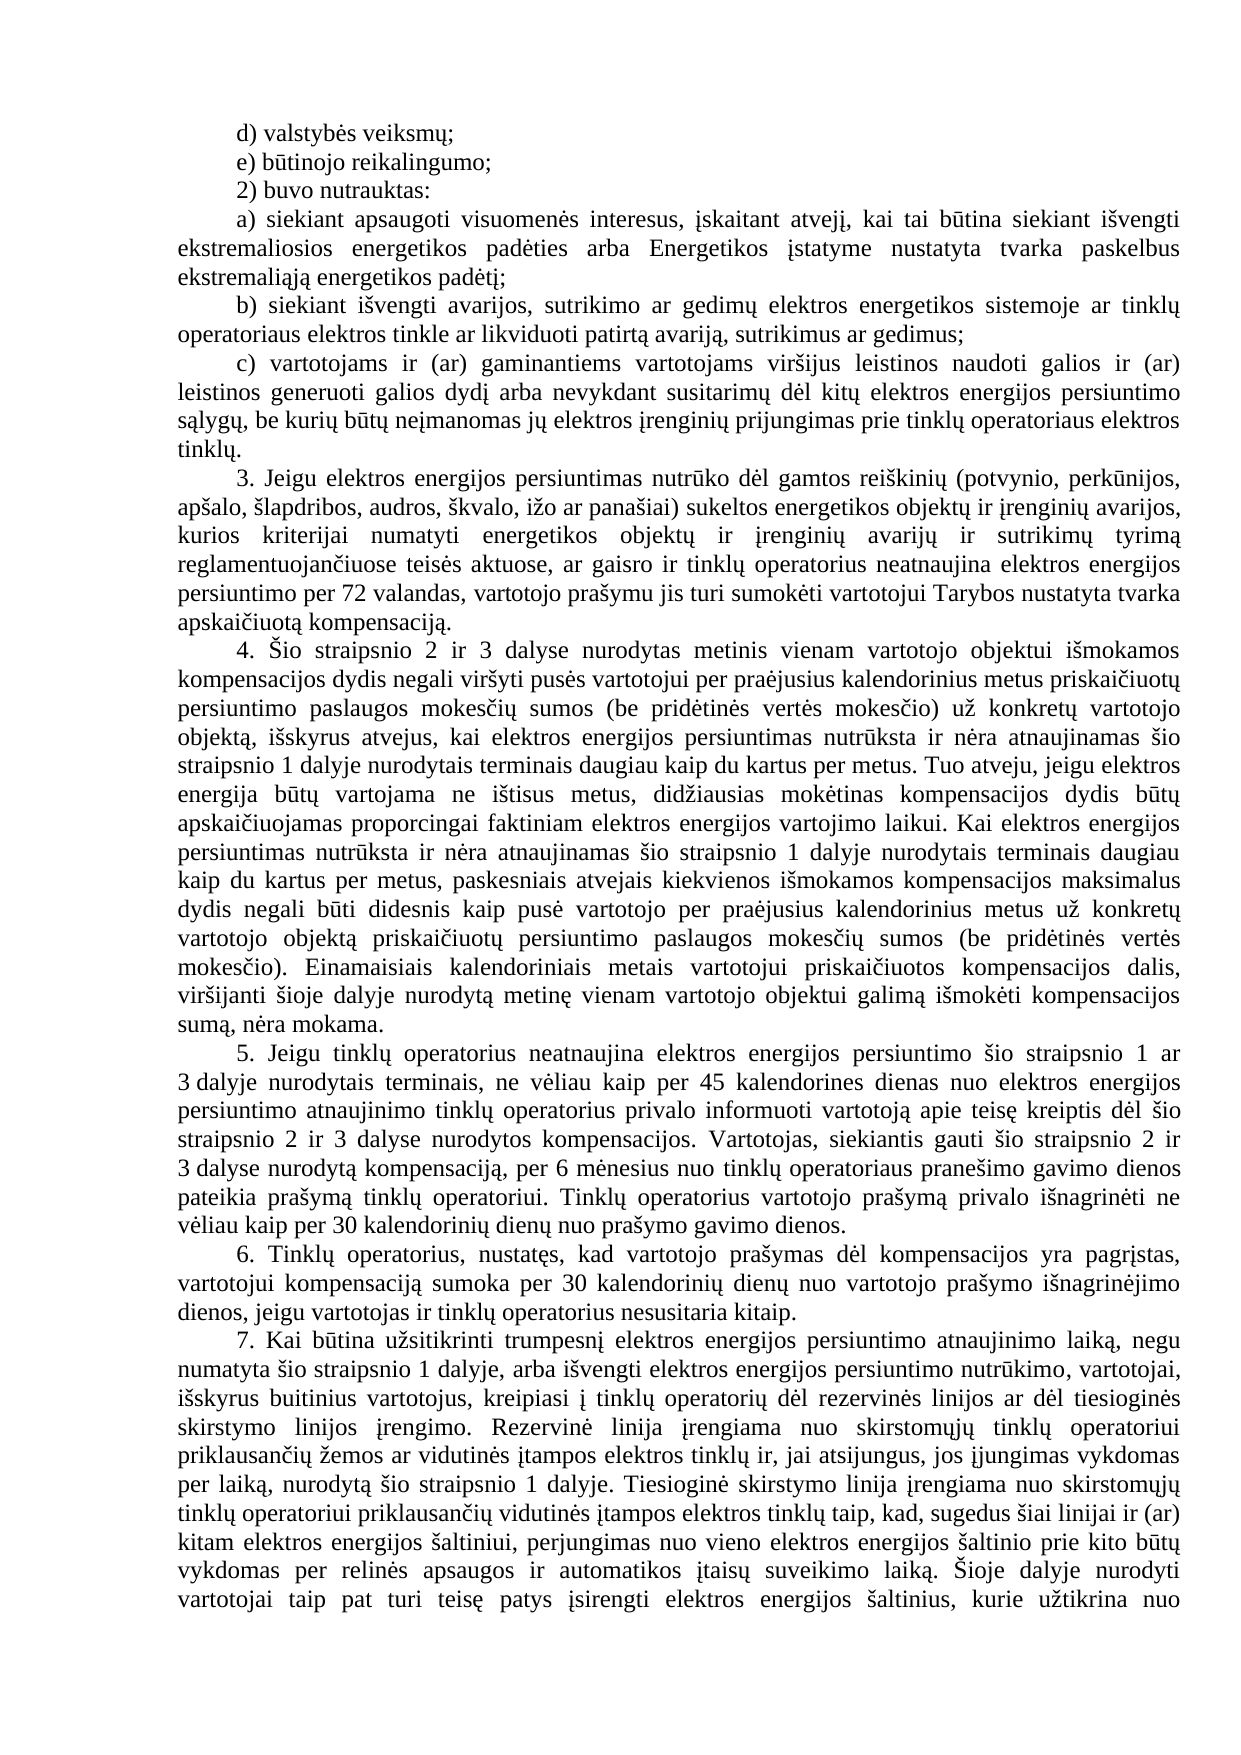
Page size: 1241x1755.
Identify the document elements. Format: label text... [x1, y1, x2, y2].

text e) būtinojo reikalingumo; [177, 147, 1181, 176]
text 7. Kai būtina užsitikrinti trumpesnį elektros energijos persiuntimo atnaujinimo laiką, negu numatyta šio straipsnio 1 dalyje, arba išvengti elektros energijos persiuntimo nutrūkimo, vartotojai, išskyrus buitinius vartotojus, kreipiasi į tinklų operatorių dėl rezervinės linijos ar dėl tiesioginės skirstymo linijos įrengimo. Rezervinė linija įrengiama nuo skirstomųjų tinklų operatoriui priklausančių žemos ar vidutinės įtampos elektros tinklų ir, jai atsijungus, jos įjungimas vykdomas per laiką, nurodytą šio straipsnio 1 dalyje. Tiesioginė skirstymo linija įrengiama nuo skirstomųjų tinklų operatoriui priklausančių vidutinės įtampos elektros tinklų taip, kad, sugedus šiai linijai ir (ar) kitam elektros energijos šaltiniui, perjungimas nuo vieno elektros energijos šaltinio prie kito būtų vykdomas per relinės apsaugos ir automatikos įtaisų suveikimo laiką. Šioje dalyje nurodyti vartotojai taip pat turi teisę patys įsirengti elektros energijos šaltinius, kurie užtikrina nuo [177, 1326, 1181, 1613]
text b) siekiant išvengti avarijos, sutrikimo ar gedimų elektros energetikos sistemoje ar tinklų operatoriaus elektros tinkle ar likviduoti patirtą avariją, sutrikimus ar gedimus; [177, 291, 1181, 348]
text c) vartotojams ir (ar) gaminantiems vartotojams viršijus leistinos naudoti galios ir (ar) leistinos generuoti galios dydį arba nevykdant susitarimų dėl kitų elektros energijos persiuntimo sąlygų, be kurių būtų neįmanomas jų elektros įrenginių prijungimas prie tinklų operatoriaus elektros tinklų. [177, 348, 1181, 463]
text 4. Šio straipsnio 2 ir 3 dalyse nurodytas metinis vienam vartotojo objektui išmokamos kompensacijos dydis negali viršyti pusės vartotojui per praėjusius kalendorinius metus priskaičiuotų persiuntimo paslaugos mokesčių sumos (be pridėtinės vertės mokesčio) už konkretų vartotojo objektą, išskyrus atvejus, kai elektros energijos persiuntimas nutrūksta ir nėra atnaujinamas šio straipsnio 1 dalyje nurodytais terminais daugiau kaip du kartus per metus. Tuo atveju, jeigu elektros energija būtų vartojama ne ištisus metus, didžiausias mokėtinas kompensacijos dydis būtų apskaičiuojamas proporcingai faktiniam elektros energijos vartojimo laikui. Kai elektros energijos persiuntimas nutrūksta ir nėra atnaujinamas šio straipsnio 1 dalyje nurodytais terminais daugiau kaip du kartus per metus, paskesniais atvejais kiekvienos išmokamos kompensacijos maksimalus dydis negali būti didesnis kaip pusė vartotojo per praėjusius kalendorinius metus už konkretų vartotojo objektą priskaičiuotų persiuntimo paslaugos mokesčių sumos (be pridėtinės vertės mokesčio). Einamaisiais kalendoriniais metais vartotojui priskaičiuotos kompensacijos dalis, viršijanti šioje dalyje nurodytą metinę vienam vartotojo objektui galimą išmokėti kompensacijos sumą, nėra mokama. [177, 636, 1181, 1038]
text a) siekiant apsaugoti visuomenės interesus, įskaitant atvejį, kai tai būtina siekiant išvengti ekstremaliosios energetikos padėties arba Energetikos įstatyme nustatyta tvarka paskelbus ekstremaliąją energetikos padėtį; [177, 204, 1181, 291]
text 3. Jeigu elektros energijos persiuntimas nutrūko dėl gamtos reiškinių (potvynio, perkūnijos, apšalo, šlapdribos, audros, škvalo, ižo ar panašiai) sukeltos energetikos objektų ir įrenginių avarijos, kurios kriterijai numatyti energetikos objektų ir įrenginių avarijų ir sutrikimų tyrimą reglamentuojančiuose teisės aktuose, ar gaisro ir tinklų operatorius neatnaujina elektros energijos persiuntimo per 72 valandas, vartotojo prašymu jis turi sumokėti vartotojui Tarybos nustatyta tvarka apskaičiuotą kompensaciją. [177, 463, 1181, 636]
text 6. Tinklų operatorius, nustatęs, kad vartotojo prašymas dėl kompensacijos yra pagrįstas, vartotojui kompensaciją sumoka per 30 kalendorinių dienų nuo vartotojo prašymo išnagrinėjimo dienos, jeigu vartotojas ir tinklų operatorius nesusitaria kitaip. [177, 1239, 1181, 1326]
text d) valstybės veiksmų; [177, 118, 1181, 147]
text 2) buvo nutrauktas: [177, 176, 1181, 204]
text 5. Jeigu tinklų operatorius neatnaujina elektros energijos persiuntimo šio straipsnio 1 ar 3 dalyje nurodytais terminais, ne vėliau kaip per 45 kalendorines dienas nuo elektros energijos persiuntimo atnaujinimo tinklų operatorius privalo informuoti vartotoją apie teisę kreiptis dėl šio straipsnio 2 ir 3 dalyse nurodytos kompensacijos. Vartotojas, siekiantis gauti šio straipsnio 2 ir 3 dalyse nurodytą kompensaciją, per 6 mėnesius nuo tinklų operatoriaus pranešimo gavimo dienos pateikia prašymą tinklų operatoriui. Tinklų operatorius vartotojo prašymą privalo išnagrinėti ne vėliau kaip per 30 kalendorinių dienų nuo prašymo gavimo dienos. [177, 1038, 1181, 1239]
